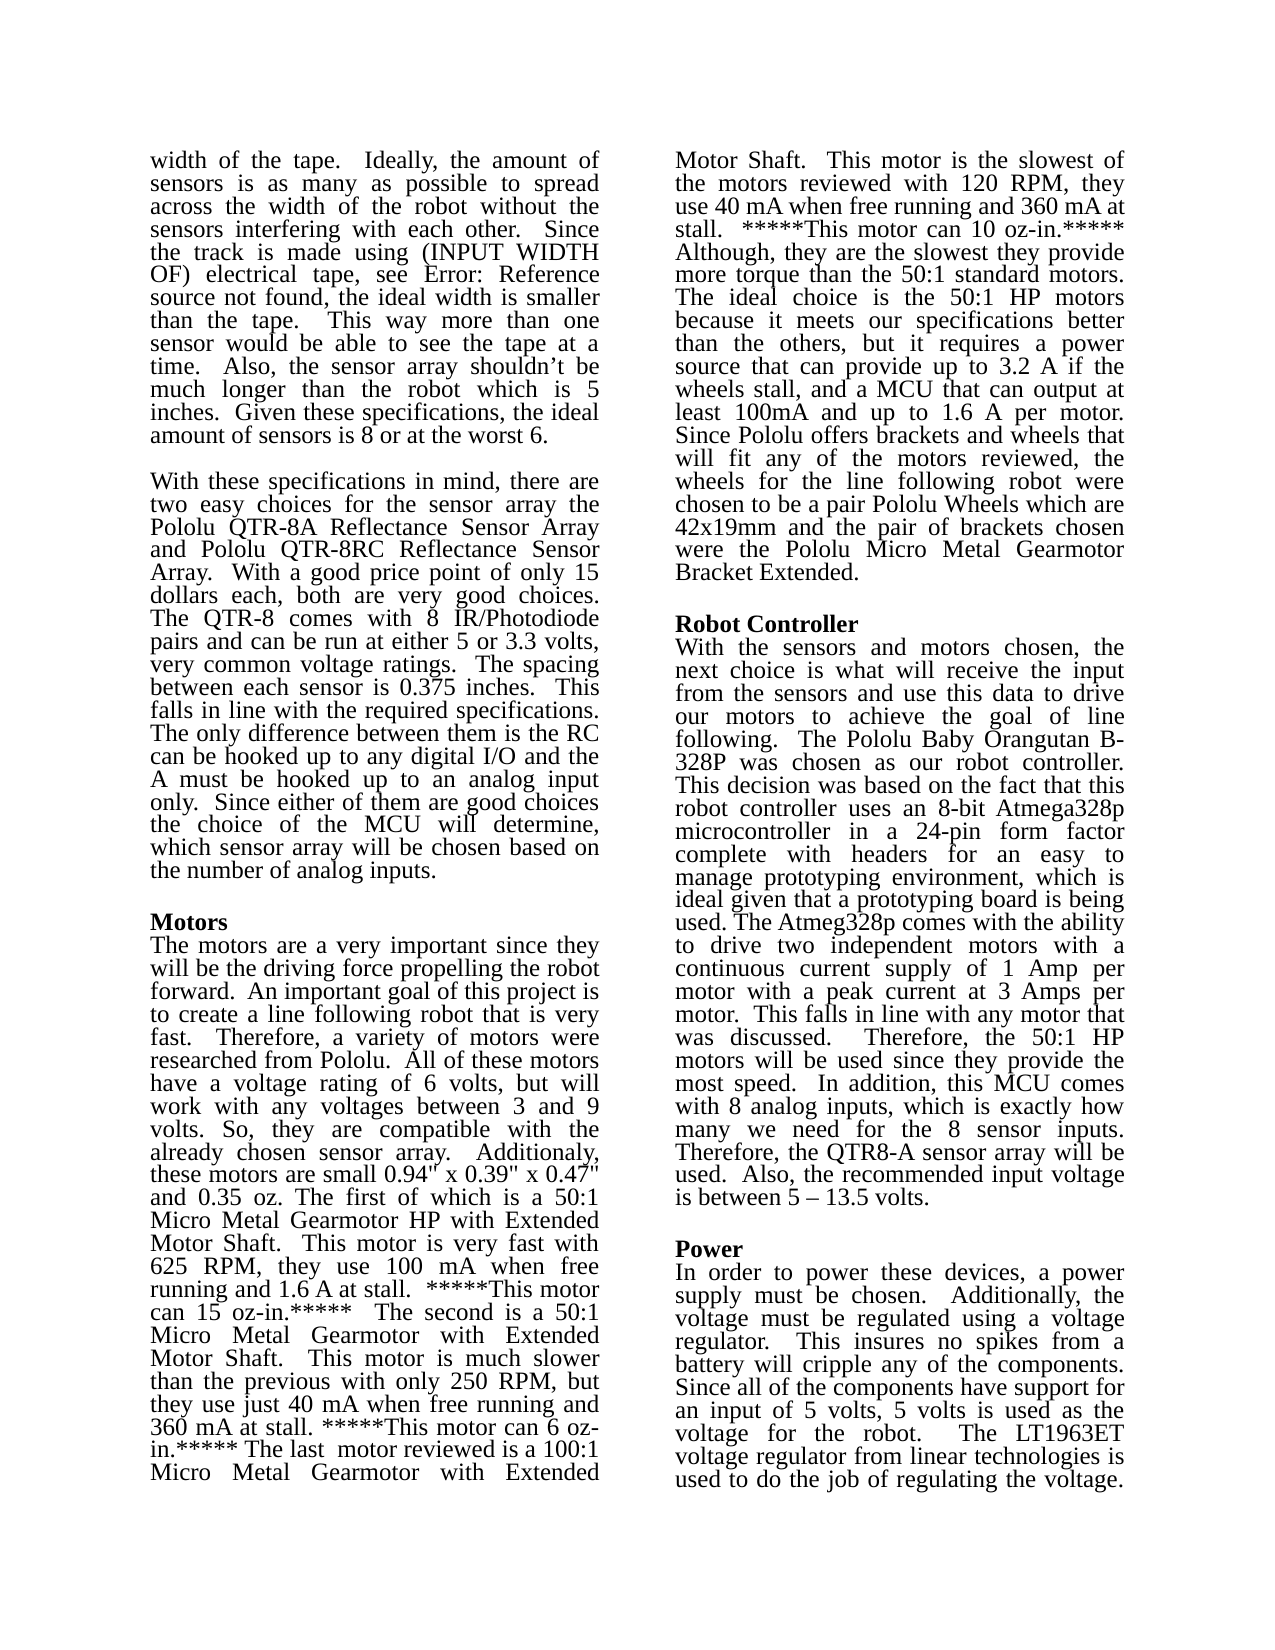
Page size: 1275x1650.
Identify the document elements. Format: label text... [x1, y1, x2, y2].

text Motor Shaft. This motor is the slowest of the motors reviewed with 120 RPM, they use 40 mA when free running and 360 mA at stall. *****This motor can 10 oz-in.***** Although, they are the slowest they provide more torque than the 50:1 standard motors. The ideal choice is the 50:1 HP motors because it meets our specifications better than the others, but it requires a power source that can provide up to 3.2 A if the wheels stall, and a MCU that can output at least 100mA and up to 1.6 A per motor. Since Pololu offers brackets and wheels that will fit any of the motors reviewed, the wheels for the line following robot were chosen to be a pair Pololu Wheels which are 42x19mm and the pair of brackets chosen were the Pololu Micro Metal Gearmotor Bracket Extended. [675, 150, 1125, 585]
subtitle Motors [150, 912, 600, 935]
text With the sensors and motors chosen, the next choice is what will receive the input from the sensors and use this data to drive our motors to achieve the goal of line following. The Pololu Baby Orangutan B-328P was chosen as our robot controller. This decision was based on the fact that this robot controller uses an 8-bit Atmega328p microcontroller in a 24-pin form factor complete with headers for an easy to manage prototyping environment, which is ideal given that a prototyping board is being used. The Atmeg328p comes with the ability to drive two independent motors with a continuous current supply of 1 Amp per motor with a peak current at 3 Amps per motor. This falls in line with any motor that was discussed. Therefore, the 50:1 HP motors will be used since they provide the most speed. In addition, this MCU comes with 8 analog inputs, which is exactly how many we need for the 8 sensor inputs. Therefore, the QTR8-A sensor array will be used. Also, the recommended input voltage is between 5 – 13.5 volts. [675, 637, 1125, 1210]
text With these specifications in mind, there are two easy choices for the sensor array the Pololu QTR-8A Reflectance Sensor Array and Pololu QTR-8RC Reflectance Sensor Array. With a good price point of only 15 dollars each, both are very good choices. The QTR-8 comes with 8 IR/Photodiode pairs and can be run at either 5 or 3.3 volts, very common voltage ratings. The spacing between each sensor is 0.375 inches. This falls in line with the required specifications. The only difference between them is the RC can be hooked up to any digital I/O and the A must be hooked up to an analog input only. Since either of them are good choices the choice of the MCU will determine, which sensor array will be chosen based on the number of analog inputs. [150, 471, 600, 883]
text In order to power these devices, a power supply must be chosen. Additionally, the voltage must be regulated using a voltage regulator. This insures no spikes from a battery will cripple any of the components. Since all of the components have support for an input of 5 volts, 5 volts is used as the voltage for the robot. The LT1963ET voltage regulator from linear technologies is used to do the job of regulating the voltage. [675, 1262, 1125, 1492]
text The motors are a very important since they will be the driving force propelling the robot forward. An important goal of this project is to create a line following robot that is very fast. Therefore, a variety of motors were researched from Pololu. All of these motors have a voltage rating of 6 volts, but will work with any voltages between 3 and 9 volts. So, they are compatible with the already chosen sensor array. Additionaly, these motors are small 0.94" x 0.39" x 0.47" and 0.35 oz. The first of which is a 50:1 Micro Metal Gearmotor HP with Extended Motor Shaft. This motor is very fast with 625 RPM, they use 100 mA when free running and 1.6 A at stall. *****This motor can 15 oz-in.***** The second is a 50:1 Micro Metal Gearmotor with Extended Motor Shaft. This motor is much slower than the previous with only 250 RPM, but they use just 40 mA when free running and 360 mA at stall. *****This motor can 6 oz-in.***** The last motor reviewed is a 100:1 Micro Metal Gearmotor with Extended [150, 935, 600, 1485]
text width of the tape. Ideally, the amount of sensors is as many as possible to spread across the width of the robot without the sensors interfering with each other. Since the track is made using (INPUT WIDTH OF) electrical tape, see Error: Reference source not found, the ideal width is smaller than the tape. This way more than one sensor would be able to see the tape at a time. Also, the sensor array shouldn’t be much longer than the robot which is 5 inches. Given these specifications, the ideal amount of sensors is 8 or at the worst 6. [150, 150, 600, 448]
subtitle Robot Controller [675, 614, 1125, 637]
subtitle Power [675, 1239, 1125, 1262]
